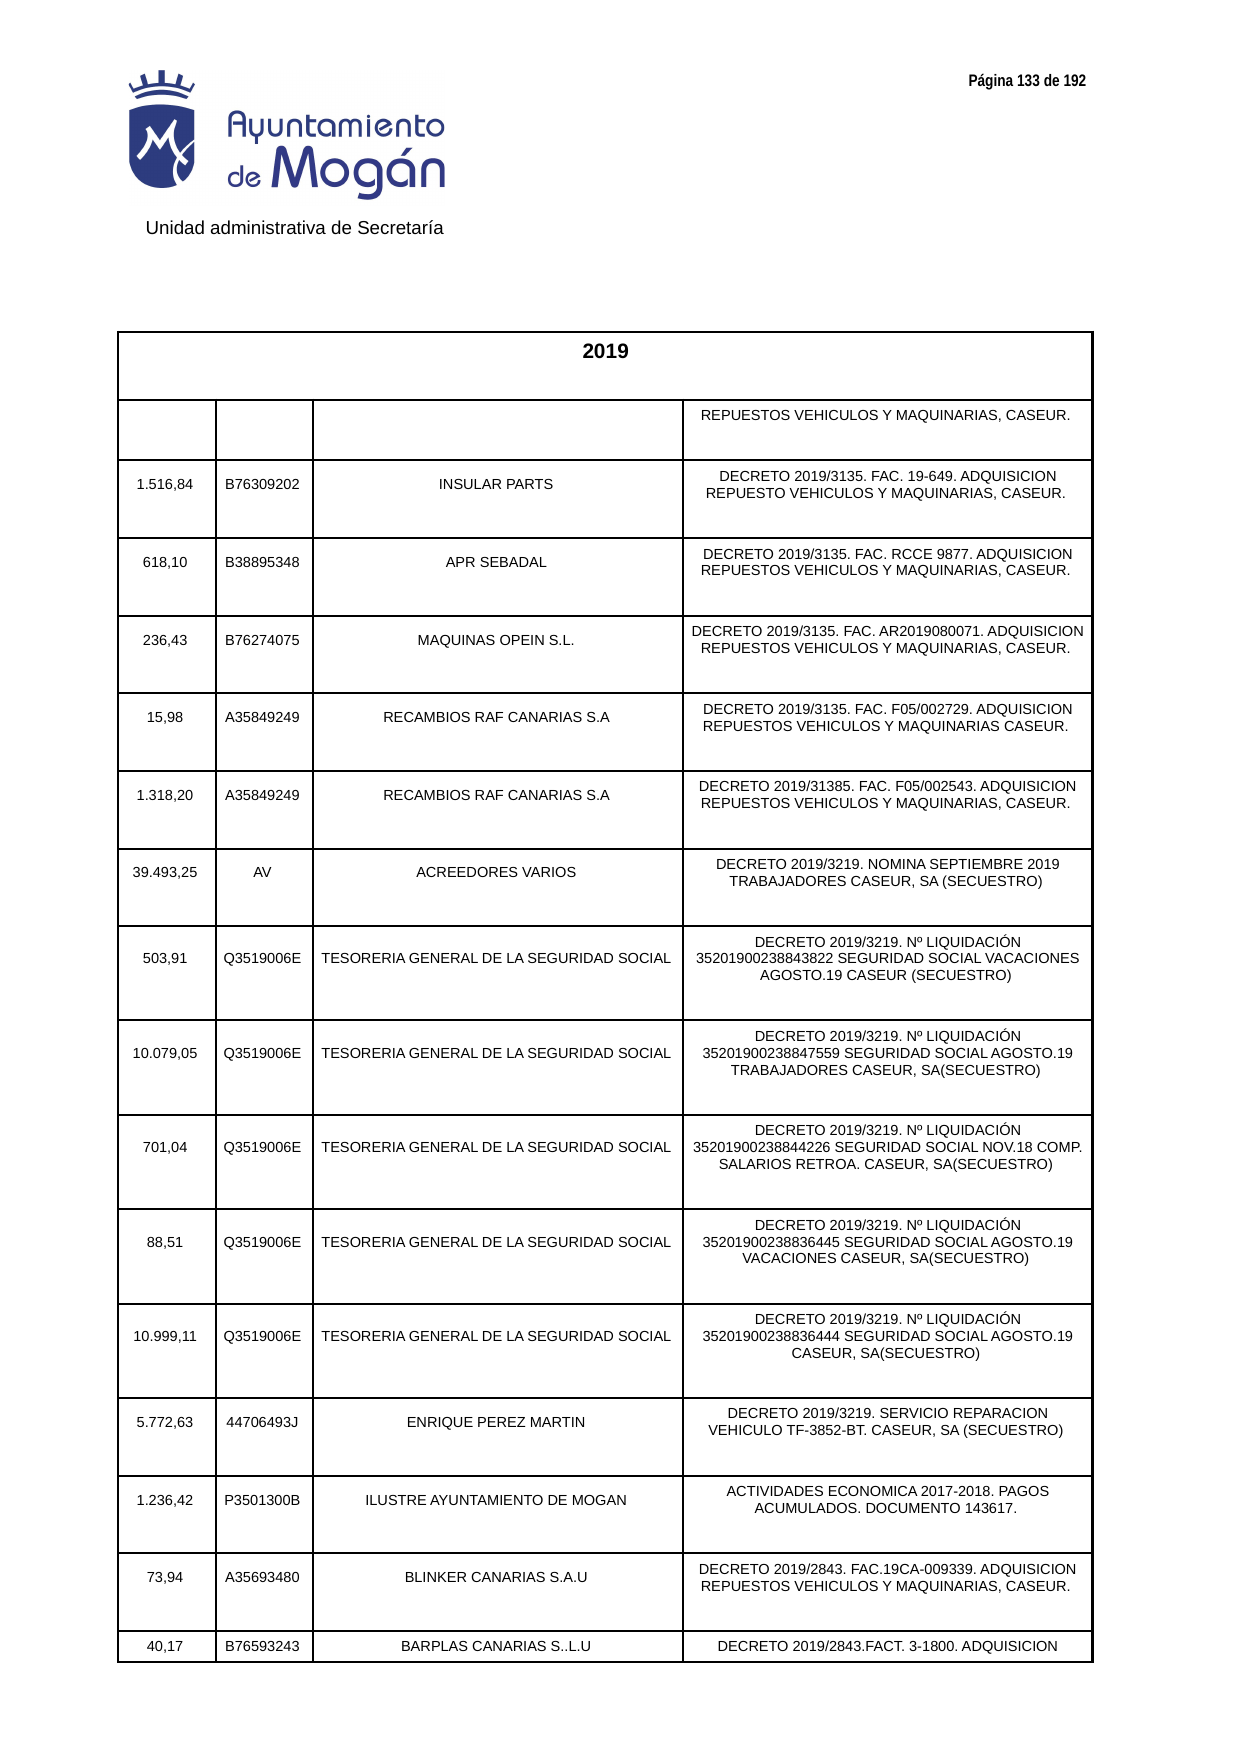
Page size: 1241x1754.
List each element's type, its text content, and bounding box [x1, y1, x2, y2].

table_cell Q3519006E [217, 1305, 312, 1397]
table_cell TESORERIA GENERAL DE LA SEGURIDAD SOCIAL [314, 927, 682, 1019]
table_cell A35849249 [217, 694, 312, 770]
table_cell ILUSTRE AYUNTAMIENTO DE MOGAN [314, 1477, 682, 1552]
table_cell B38895348 [217, 539, 312, 614]
table_cell 701,04 [119, 1116, 215, 1208]
table_cell 1.318,20 [119, 772, 215, 847]
table_cell 236,43 [119, 617, 215, 692]
table_cell [314, 401, 682, 459]
picture [128, 70, 445, 206]
table_cell 73,94 [119, 1554, 215, 1630]
table_cell [119, 401, 215, 459]
table_cell TESORERIA GENERAL DE LA SEGURIDAD SOCIAL [314, 1210, 682, 1302]
table_cell [217, 401, 312, 459]
table_cell DECRETO 2019/3135. FAC. F05/002729. ADQUISICION REPUESTOS VEHICULOS Y MAQUINARIAS CASEUR. [684, 694, 1091, 770]
table_cell 40,17 [119, 1632, 215, 1661]
table_cell 503,91 [119, 927, 215, 1019]
table_cell 39.493,25 [119, 850, 215, 925]
table_cell ACREEDORES VARIOS [314, 850, 682, 925]
table_cell 10.079,05 [119, 1021, 215, 1114]
table_cell DECRETO 2019/3135. FAC. RCCE 9877. ADQUISICION REPUESTOS VEHICULOS Y MAQUINARIAS, CASEUR. [684, 539, 1091, 614]
table_cell DECRETO 2019/2843.FACT. 3-1800. ADQUISICION [684, 1632, 1091, 1661]
table_cell BARPLAS CANARIAS S..L.U [314, 1632, 682, 1661]
table_cell DECRETO 2019/3219. Nº LIQUIDACIÓN 35201900238847559 SEGURIDAD SOCIAL AGOSTO.19 TRABAJADORES CASEUR, SA(SECUESTRO) [684, 1021, 1091, 1114]
table_cell A35849249 [217, 772, 312, 847]
table_cell ENRIQUE PEREZ MARTIN [314, 1399, 682, 1474]
table_cell 88,51 [119, 1210, 215, 1302]
table_cell MAQUINAS OPEIN S.L. [314, 617, 682, 692]
table_cell ACTIVIDADES ECONOMICA 2017-2018. PAGOS ACUMULADOS. DOCUMENTO 143617. [684, 1477, 1091, 1552]
table_cell B76274075 [217, 617, 312, 692]
table_cell Q3519006E [217, 927, 312, 1019]
table_cell RECAMBIOS RAF CANARIAS S.A [314, 694, 682, 770]
table_cell 618,10 [119, 539, 215, 614]
table_cell B76309202 [217, 461, 312, 537]
table_cell DECRETO 2019/3219. Nº LIQUIDACIÓN 35201900238844226 SEGURIDAD SOCIAL NOV.18 COMP. SALARIOS RETROA. CASEUR, SA(SECUESTRO) [684, 1116, 1091, 1208]
table_cell AV [217, 850, 312, 925]
table_header 2019 [119, 333, 1091, 398]
table_cell Q3519006E [217, 1116, 312, 1208]
table_cell APR SEBADAL [314, 539, 682, 614]
table_cell B76593243 [217, 1632, 312, 1661]
table_cell 1.516,84 [119, 461, 215, 537]
table_cell RECAMBIOS RAF CANARIAS S.A [314, 772, 682, 847]
table_cell 1.236,42 [119, 1477, 215, 1552]
table_cell DECRETO 2019/3219. Nº LIQUIDACIÓN 35201900238843822 SEGURIDAD SOCIAL VACACIONES AGOSTO.19 CASEUR (SECUESTRO) [684, 927, 1091, 1019]
table_cell TESORERIA GENERAL DE LA SEGURIDAD SOCIAL [314, 1021, 682, 1114]
table_cell DECRETO 2019/3219. Nº LIQUIDACIÓN 35201900238836445 SEGURIDAD SOCIAL AGOSTO.19 VACACIONES CASEUR, SA(SECUESTRO) [684, 1210, 1091, 1302]
table_cell BLINKER CANARIAS S.A.U [314, 1554, 682, 1630]
table_cell DECRETO 2019/3219. Nº LIQUIDACIÓN 35201900238836444 SEGURIDAD SOCIAL AGOSTO.19 CASEUR, SA(SECUESTRO) [684, 1305, 1091, 1397]
table_cell 5.772,63 [119, 1399, 215, 1474]
table_cell DECRETO 2019/3219. SERVICIO REPARACION VEHICULO TF-3852-BT. CASEUR, SA (SECUESTRO) [684, 1399, 1091, 1474]
table_cell TESORERIA GENERAL DE LA SEGURIDAD SOCIAL [314, 1116, 682, 1208]
table_cell P3501300B [217, 1477, 312, 1552]
table_cell DECRETO 2019/31385. FAC. F05/002543. ADQUISICION REPUESTOS VEHICULOS Y MAQUINARIAS, CASEUR. [684, 772, 1091, 847]
table_cell DECRETO 2019/2843. FAC.19CA-009339. ADQUISICION REPUESTOS VEHICULOS Y MAQUINARIAS, CASEUR. [684, 1554, 1091, 1630]
table_cell 44706493J [217, 1399, 312, 1474]
table_cell DECRETO 2019/3135. FAC. AR2019080071. ADQUISICION REPUESTOS VEHICULOS Y MAQUINARIAS, CASEUR. [684, 617, 1091, 692]
table_cell 15,98 [119, 694, 215, 770]
table_cell REPUESTOS VEHICULOS Y MAQUINARIAS, CASEUR. [684, 401, 1091, 459]
table_cell A35693480 [217, 1554, 312, 1630]
table_cell 10.999,11 [119, 1305, 215, 1397]
table_cell TESORERIA GENERAL DE LA SEGURIDAD SOCIAL [314, 1305, 682, 1397]
table_cell Q3519006E [217, 1021, 312, 1114]
table_cell DECRETO 2019/3219. NOMINA SEPTIEMBRE 2019 TRABAJADORES CASEUR, SA (SECUESTRO) [684, 850, 1091, 925]
table_cell INSULAR PARTS [314, 461, 682, 537]
table_cell Q3519006E [217, 1210, 312, 1302]
table_cell DECRETO 2019/3135. FAC. 19-649. ADQUISICION REPUESTO VEHICULOS Y MAQUINARIAS, CASEUR. [684, 461, 1091, 537]
